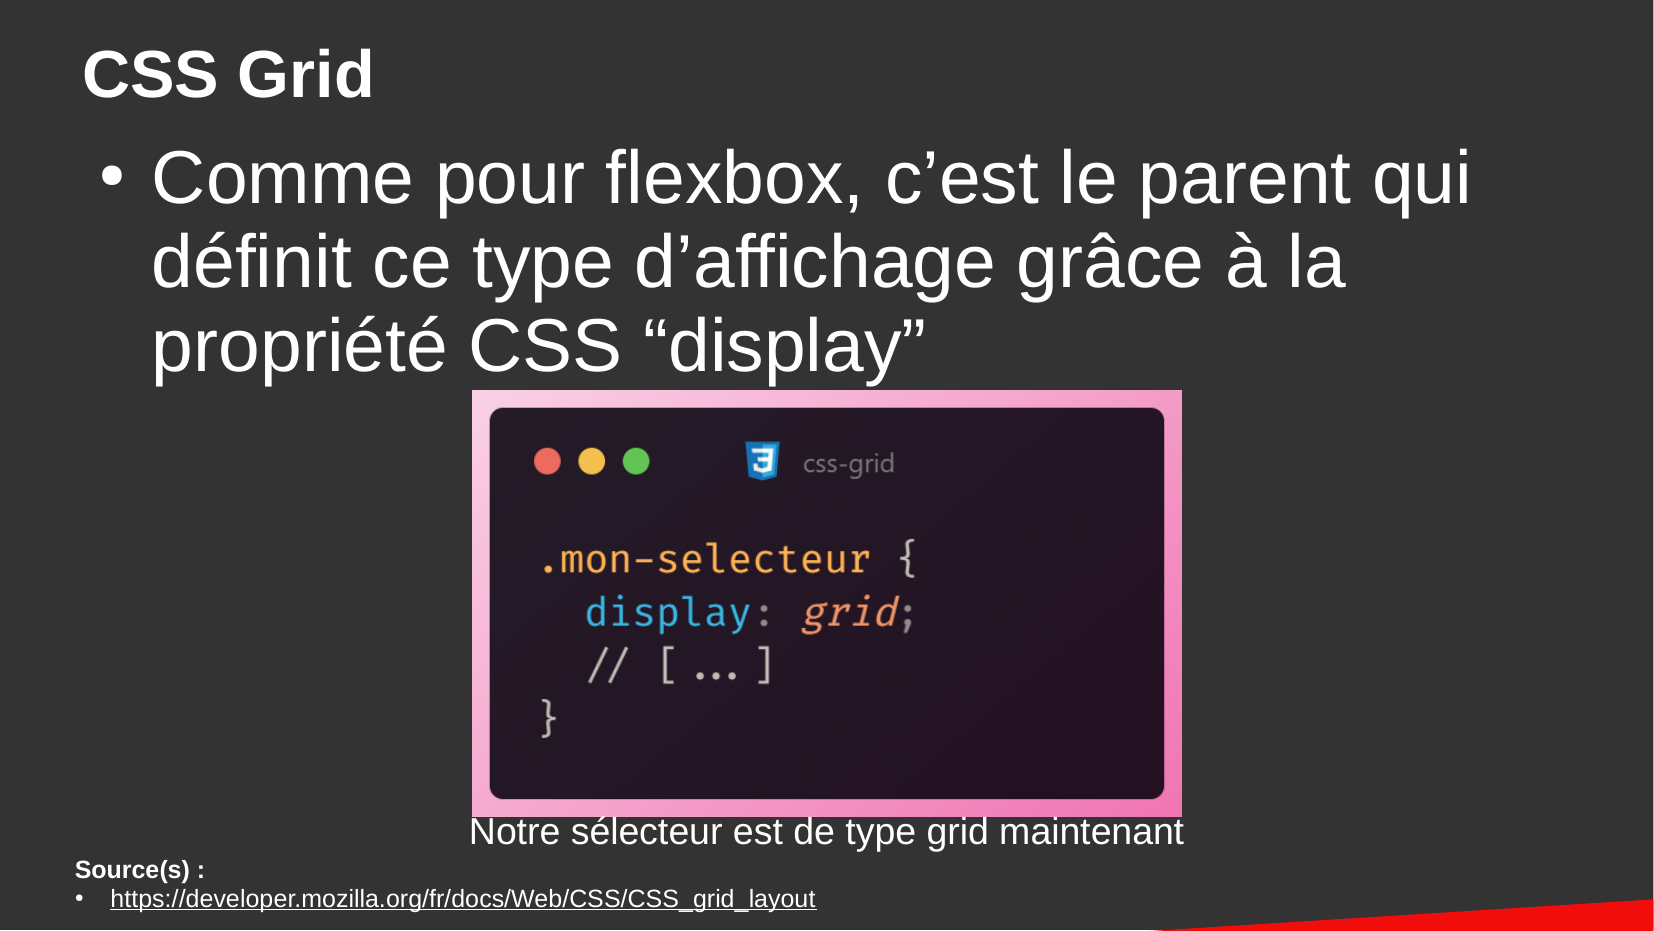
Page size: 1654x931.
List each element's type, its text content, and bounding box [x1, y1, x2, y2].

picture [472, 390, 1182, 803]
title CSS Grid [82, 37, 1571, 114]
text_box Source(s) : https://developer.mozilla.org/fr/docs/Web/CSS/CSS_grid_layout [60, 838, 1546, 920]
list Comme pour flexbox, c’est le parent qui définit ce type d’affichage grâce à la propriété CSS “display” [80, 135, 1620, 402]
text_box Notre sélecteur est de type grid maintenant [348, 803, 1306, 860]
text_box [1149, 899, 1654, 931]
